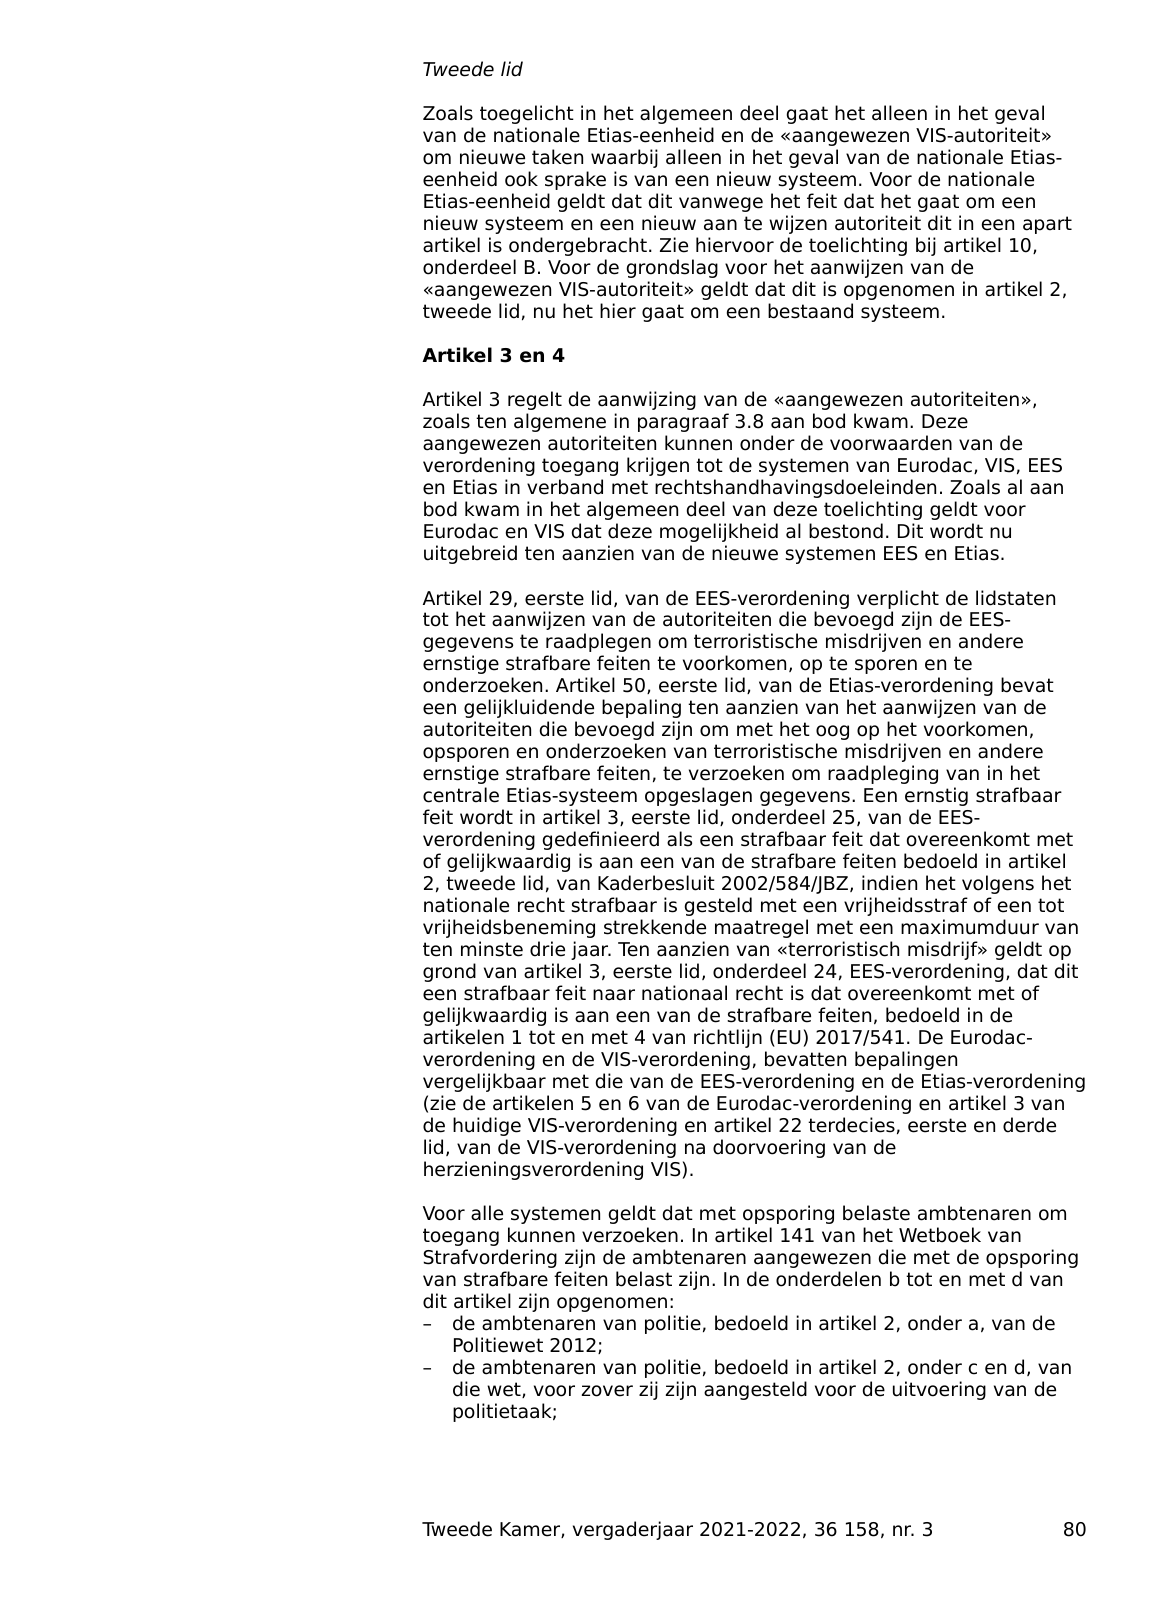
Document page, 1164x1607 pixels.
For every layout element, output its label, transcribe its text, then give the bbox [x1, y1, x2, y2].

text – de ambtenaren van politie, bedoeld in artikel 2, onder c en d, van die wet, voor zover zij zijn aangesteld voor de uitvoering van de politietaak; [422, 1357, 1087, 1423]
text Voor alle systemen geldt dat met opsporing belaste ambtenaren om toegang kunnen verzoeken. In artikel 141 van het Wetboek van Strafvordering zijn de ambtenaren aangewezen die met de opsporing van strafbare feiten belast zijn. In de onderdelen b tot en met d van dit artikel zijn opgenomen: [422, 1203, 1087, 1313]
subtitle Artikel 3 en 4 [422, 345, 1087, 367]
text Artikel 3 regelt de aanwijzing van de «aangewezen autoriteiten», zoals ten algemene in paragraaf 3.8 aan bod kwam. Deze aangewezen autoriteiten kunnen onder de voorwaarden van de verordening toegang krijgen tot de systemen van Eurodac, VIS, EES en Etias in verband met rechtshandhavingsdoeleinden. Zoals al aan bod kwam in het algemeen deel van deze toelichting geldt voor Eurodac en VIS dat deze mogelijkheid al bestond. Dit wordt nu uitgebreid ten aanzien van de nieuwe systemen EES en Etias. [422, 389, 1087, 565]
text – de ambtenaren van politie, bedoeld in artikel 2, onder a, van de Politiewet 2012; [422, 1313, 1087, 1357]
text Artikel 29, eerste lid, van de EES-verordening verplicht de lidstaten tot het aanwijzen van de autoriteiten die bevoegd zijn de EES-gegevens te raadplegen om terroristische misdrijven en andere ernstige strafbare feiten te voorkomen, op te sporen en te onderzoeken. Artikel 50, eerste lid, van de Etias-verordening bevat een gelijkluidende bepaling ten aanzien van het aanwijzen van de autoriteiten die bevoegd zijn om met het oog op het voorkomen, opsporen en onderzoeken van terroristische misdrijven en andere ernstige strafbare feiten, te verzoeken om raadpleging van in het centrale Etias-systeem opgeslagen gegevens. Een ernstig strafbaar feit wordt in artikel 3, eerste lid, onderdeel 25, van de EES-verordening gedefinieerd als een strafbaar feit dat overeenkomt met of gelijkwaardig is aan een van de strafbare feiten bedoeld in artikel 2, tweede lid, van Kaderbesluit 2002/584/JBZ, indien het volgens het nationale recht strafbaar is gesteld met een vrijheidsstraf of een tot vrijheidsbeneming strekkende maatregel met een maximumduur van ten minste drie jaar. Ten aanzien van «terroristisch misdrijf» geldt op grond van artikel 3, eerste lid, onderdeel 24, EES-verordening, dat dit een strafbaar feit naar nationaal recht is dat overeenkomt met of gelijkwaardig is aan een van de strafbare feiten, bedoeld in de artikelen 1 tot en met 4 van richtlijn (EU) 2017/541. De Eurodac-verordening en de VIS-verordening, bevatten bepalingen vergelijkbaar met die van de EES-verordening en de Etias-verordening (zie de artikelen 5 en 6 van de Eurodac-verordening en artikel 3 van de huidige VIS-verordening en artikel 22 terdecies, eerste en derde lid, van de VIS-verordening na doorvoering van de herzieningsverordening VIS). [422, 587, 1087, 1181]
subtitle Tweede lid [422, 59, 1087, 81]
text Zoals toegelicht in het algemeen deel gaat het alleen in het geval van de nationale Etias-eenheid en de «aangewezen VIS-autoriteit» om nieuwe taken waarbij alleen in het geval van de nationale Etias-eenheid ook sprake is van een nieuw systeem. Voor de nationale Etias-eenheid geldt dat dit vanwege het feit dat het gaat om een nieuw systeem en een nieuw aan te wijzen autoriteit dit in een apart artikel is ondergebracht. Zie hiervoor de toelichting bij artikel 10, onderdeel B. Voor de grondslag voor het aanwijzen van de «aangewezen VIS-autoriteit» geldt dat dit is opgenomen in artikel 2, tweede lid, nu het hier gaat om een bestaand systeem. [422, 103, 1087, 323]
